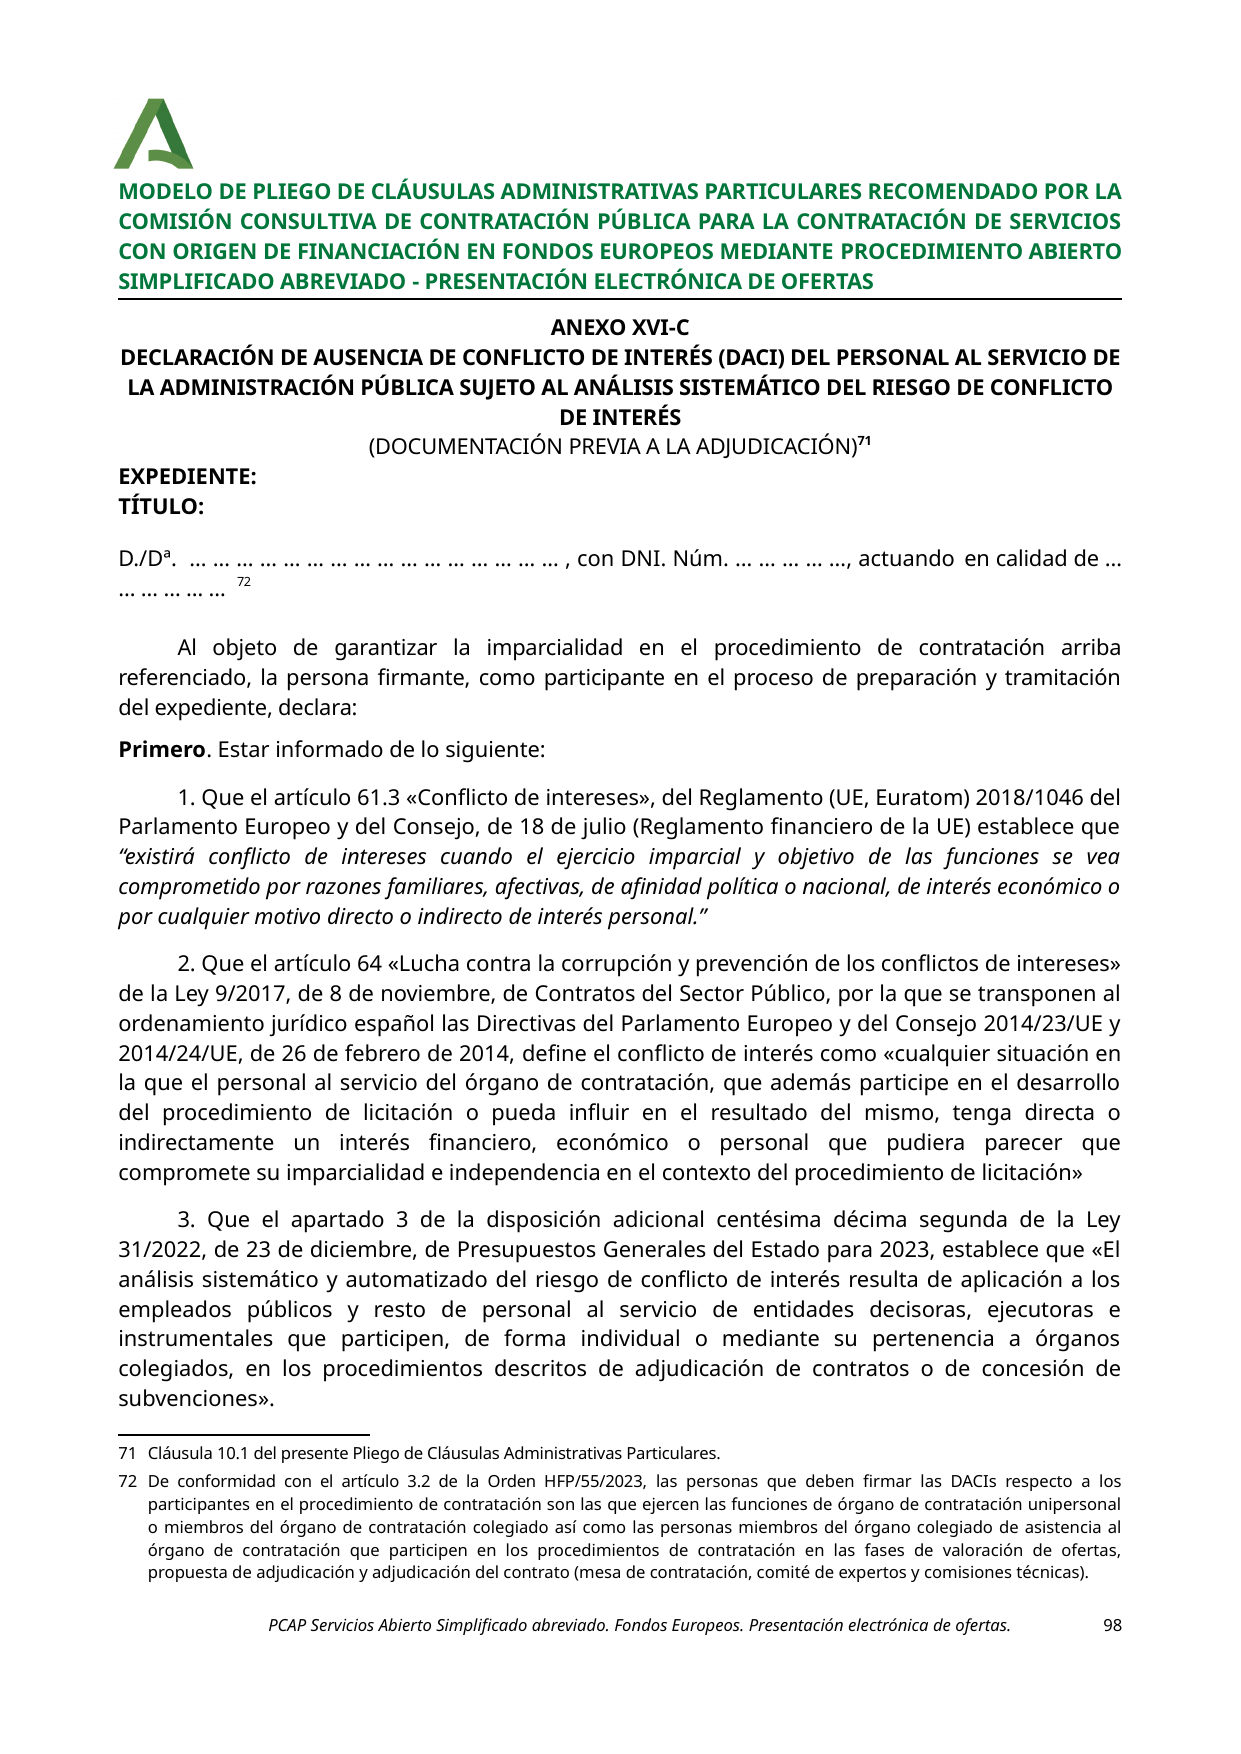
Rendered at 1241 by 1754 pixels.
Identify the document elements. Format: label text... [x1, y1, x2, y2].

text 1. Que el artículo 61.3 «Conflicto de intereses», del Reglamento (UE, Euratom) 2018/1046 del Parlamento Europeo y del Consejo, de 18 de julio (Reglamento financiero de la UE) establece que “existirá conflicto de intereses cuando el ejercicio imparcial y objetivo de las funciones se vea comprometido por razones familiares, afectivas, de afinidad política o nacional, de interés económico o por cualquier motivo directo o indirecto de interés personal.” [118, 782, 1122, 931]
text Primero. Estar informado de lo siguiente: [118, 734, 1122, 764]
text D./Dª. … … … … … … … … … … … … … … … … , con DNI. Núm. … … … … …, actuando en calidad de … … … … … … [118, 543, 1122, 603]
text 3. Que el apartado 3 de la disposición adicional centésima décima segunda de la Ley 31/2022, de 23 de diciembre, de Presupuestos Generales del Estado para 2023, establece que «El análisis sistemático y automatizado del riesgo de conflicto de interés resulta de aplicación a los empleados públicos y resto de personal al servicio de entidades decisoras, ejecutoras e instrumentales que participen, de forma individual o mediante su pertenencia a órganos colegiados, en los procedimientos descritos de adjudicación de contratos o de concesión de subvenciones». [118, 1204, 1122, 1413]
text 2. Que el artículo 64 «Lucha contra la corrupción y prevención de los conflictos de intereses» de la Ley 9/2017, de 8 de noviembre, de Contratos del Sector Público, por la que se transponen al ordenamiento jurídico español las Directivas del Parlamento Europeo y del Consejo 2014/23/UE y 2014/24/UE, de 26 de febrero de 2014, define el conflicto de interés como «cualquier situación en la que el personal al servicio del órgano de contratación, que además participe en el desarrollo del procedimiento de licitación o pueda influir en el resultado del mismo, tenga directa o indirectamente un interés financiero, económico o personal que pudiera parecer que compromete su imparcialidad e independencia en el contexto del procedimiento de licitación» [118, 948, 1122, 1187]
text EXPEDIENTE: [118, 461, 1122, 491]
text (DOCUMENTACIÓN PREVIA A LA ADJUDICACIÓN) [118, 431, 1122, 461]
text MODELO DE PLIEGO DE CLÁUSULAS ADMINISTRATIVAS PARTICULARES RECOMENDADO POR LA COMISIÓN CONSULTIVA DE CONTRATACIÓN PÚBLICA PARA LA CONTRATACIÓN DE SERVICIOS CON ORIGEN DE FINANCIACIÓN EN FONDOS EUROPEOS MEDIANTE PROCEDIMIENTO ABIERTO SIMPLIFICADO ABREVIADO - PRESENTACIÓN ELECTRÓNICA DE OFERTAS [118, 176, 1122, 298]
text DECLARACIÓN DE AUSENCIA DE CONFLICTO DE INTERÉS (DACI) DEL PERSONAL AL SERVICIO DE LA ADMINISTRACIÓN PÚBLICA SUJETO AL ANÁLISIS SISTEMÁTICO DEL RIESGO DE CONFLICTO DE INTERÉS [118, 342, 1122, 431]
text Cláusula 10.1 del presente Pliego de Cláusulas Administrativas Particulares. [118, 1441, 1122, 1464]
text Al objeto de garantizar la imparcialidad en el procedimiento de contratación arriba referenciado, la persona firmante, como participante en el proceso de preparación y tramitación del expediente, declara: [118, 632, 1122, 722]
text TÍTULO: [118, 491, 1122, 521]
picture [109, 94, 198, 173]
text ANEXO XVI-C [118, 312, 1122, 342]
text De conformidad con el artículo 3.2 de la Orden HFP/55/2023, las personas que deben firmar las DACIs respecto a los participantes en el procedimiento de contratación son las que ejercen las funciones de órgano de contratación unipersonal o miembros del órgano de contratación colegiado así como las personas miembros del órgano colegiado de asistencia al órgano de contratación que participen en los procedimientos de contratación en las fases de valoración de ofertas, propuesta de adjudicación y adjudicación del contrato (mesa de contratación, comité de expertos y comisiones técnicas). [118, 1470, 1122, 1584]
